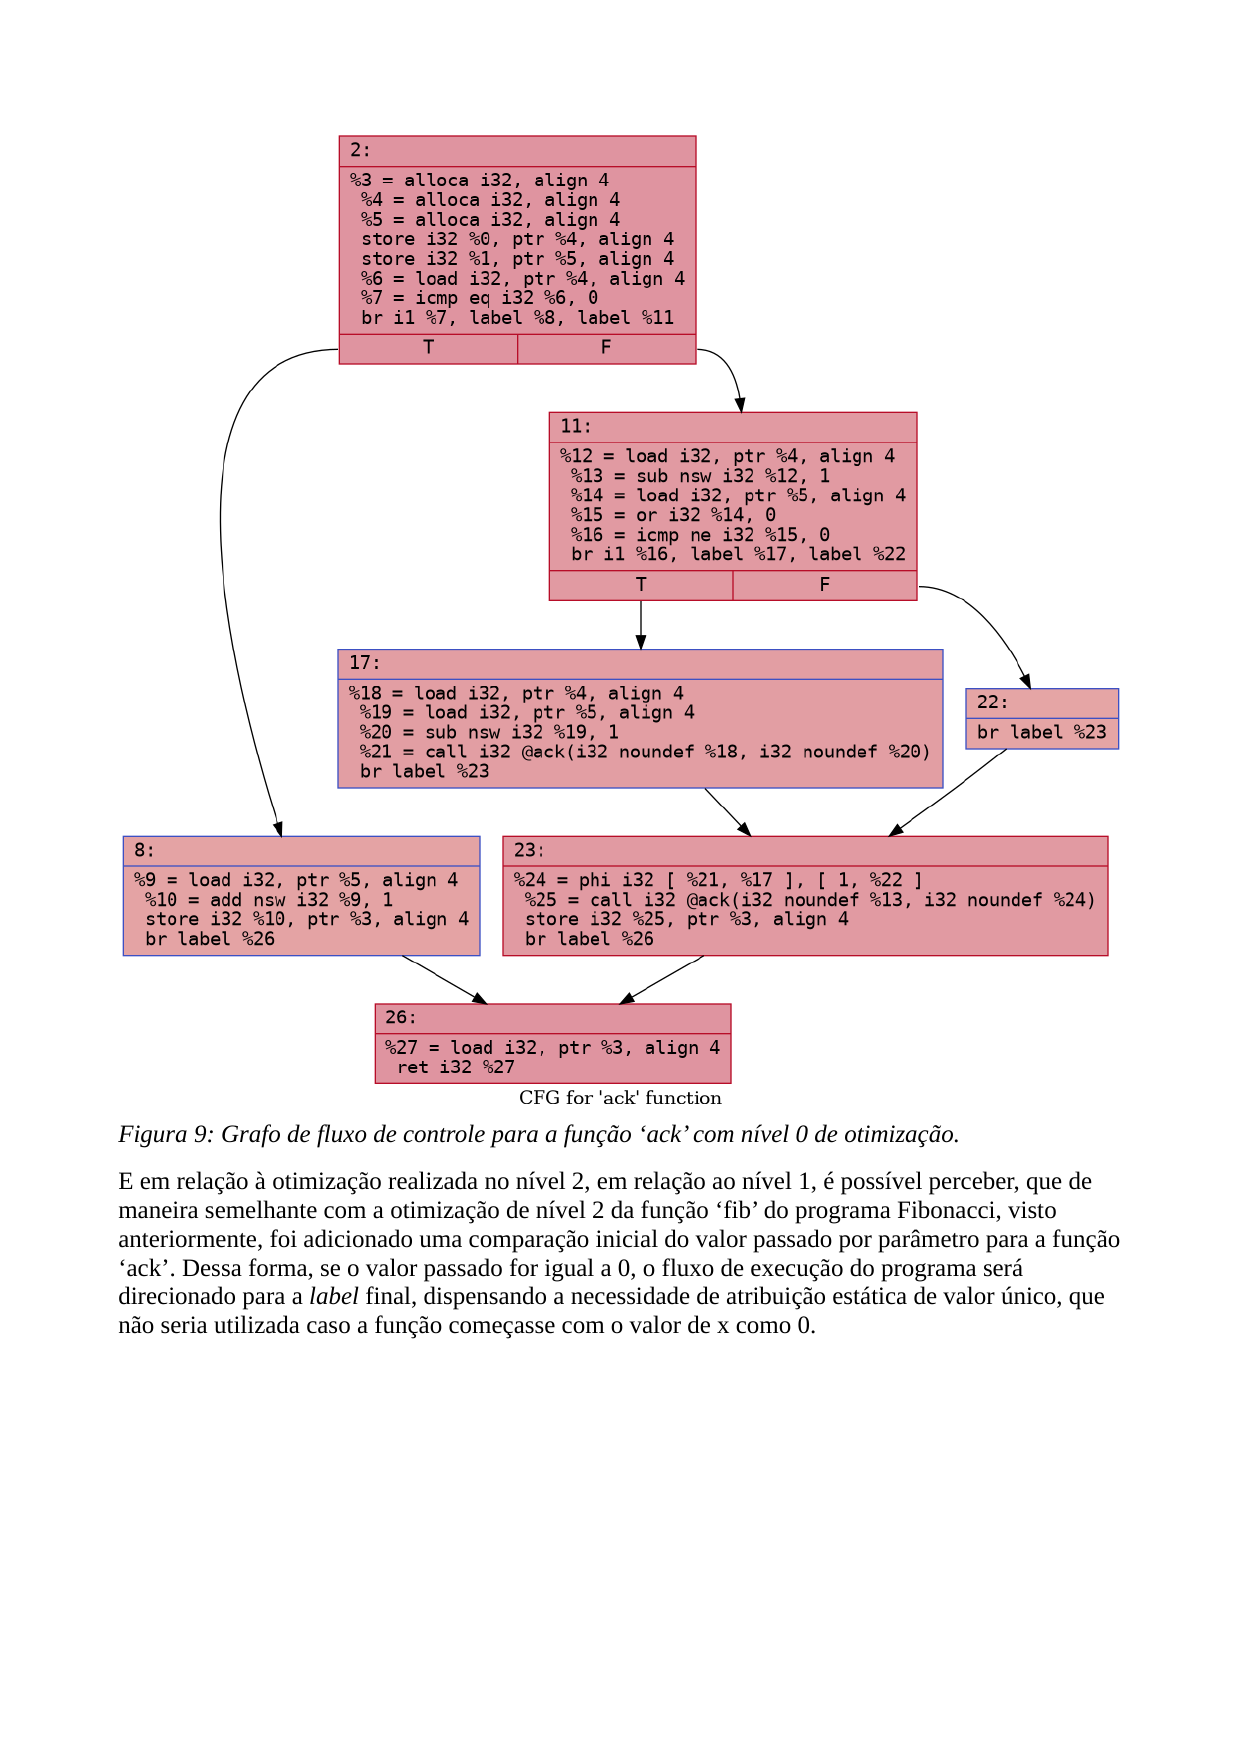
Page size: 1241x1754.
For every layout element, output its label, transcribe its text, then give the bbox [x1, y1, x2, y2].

text E em relação à otimização realizada no nível 2, em relação ao nível 1, é possível perceber, que de maneira semelhante com a otimização de nível 2 da função ‘fib’ do programa Fibonacci, visto anteriormente, foi adicionado uma comparação inicial do valor passado por parâmetro para a função ‘ack’. Dessa forma, se o valor passado for igual a 0, o fluxo de execução do programa será direcionado para a label final, dispensando a necessidade de atribuição estática de valor único, que não seria utilizada caso a função começasse com o valor de x como 0. [118, 1166, 1122, 1339]
text Figura 9: Grafo de fluxo de controle para a função ‘ack’ com nível 0 de otimização. [118, 1119, 1122, 1148]
picture [118, 130, 1123, 1119]
